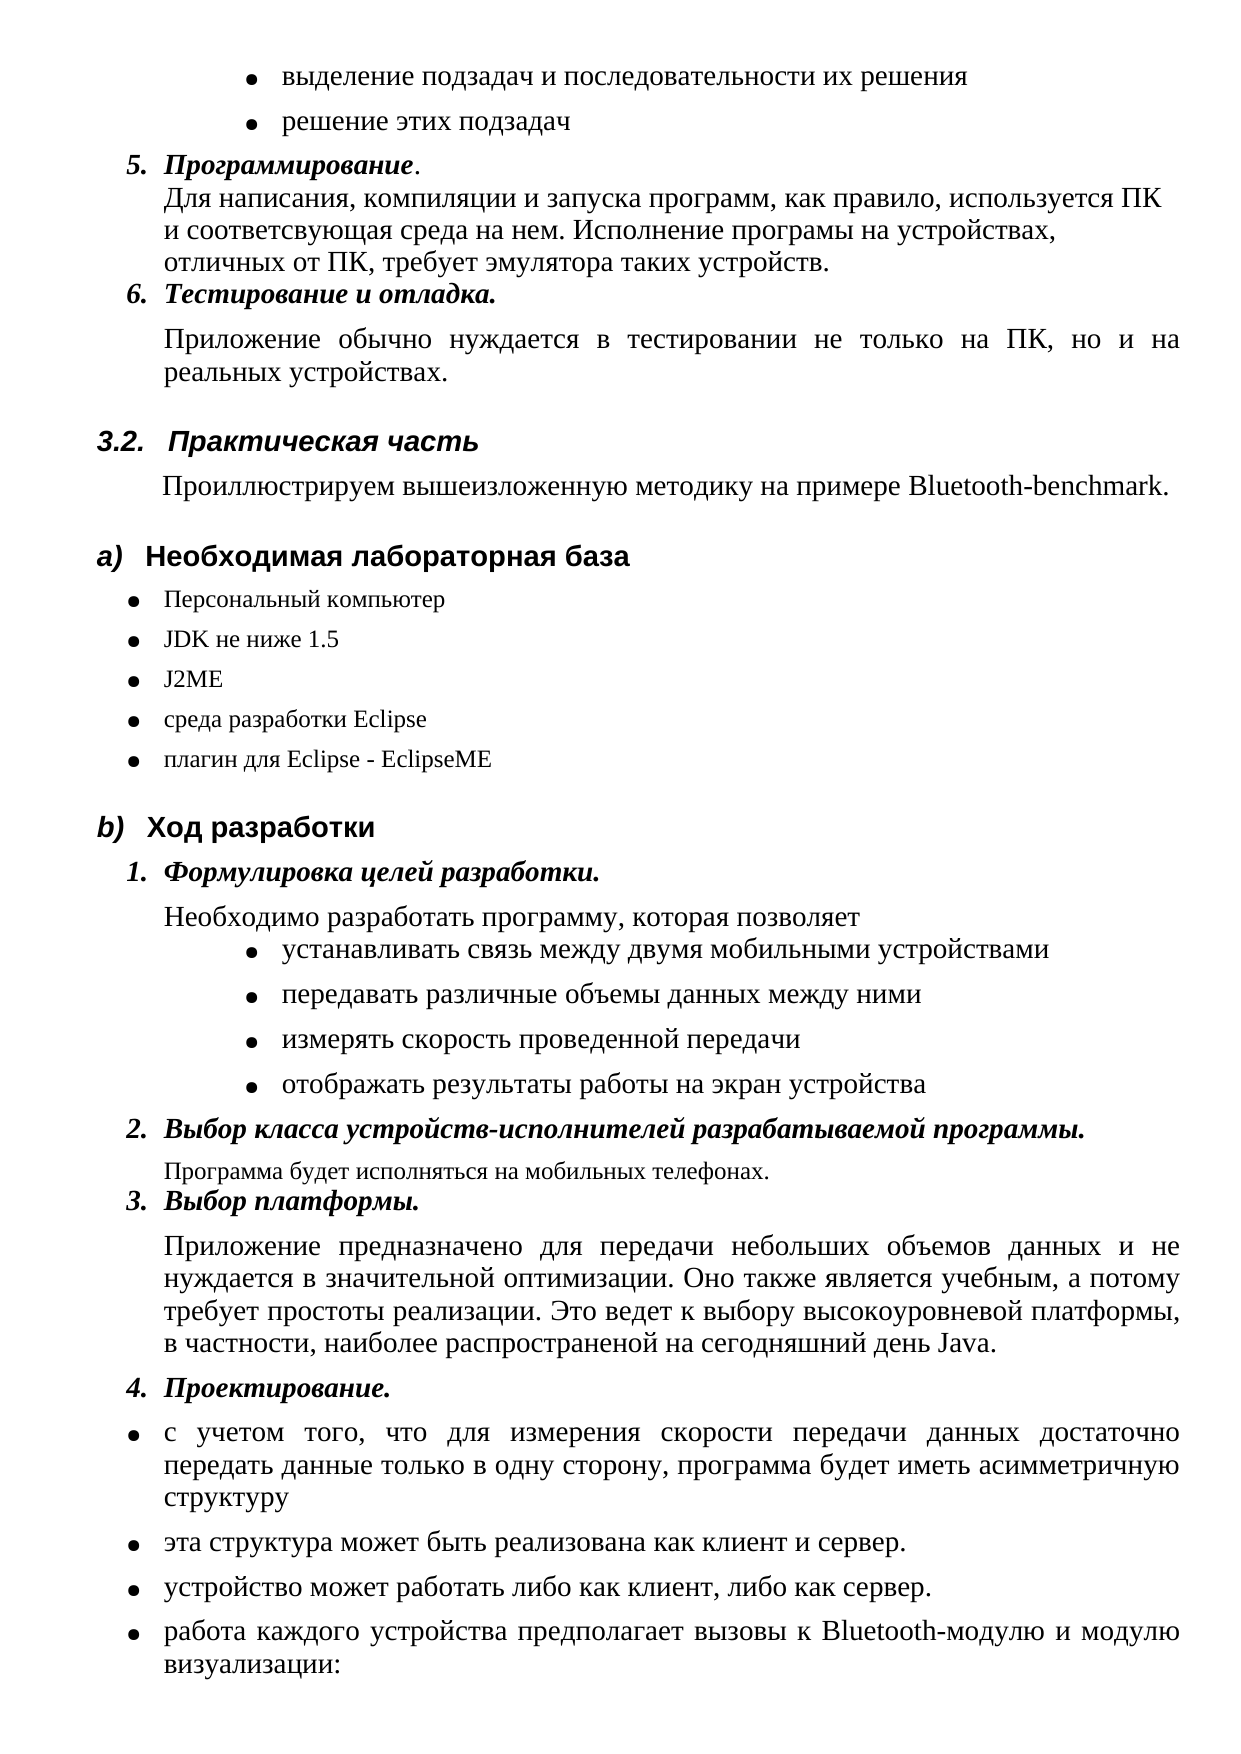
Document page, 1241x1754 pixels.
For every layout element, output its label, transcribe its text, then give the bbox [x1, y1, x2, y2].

list Персональный компьютер [126, 585, 1181, 612]
list отображать результаты работы на экран устройства [244, 1067, 1181, 1099]
list Приложение предназначено для передачи небольших объемов данных и не нуждается в значительной оптимизации. Оно также является учебным, а потому требует простоты реализации. Это ведет к выбору высокоуровневой платформы, в частности, наиболее распространеной на сегодняшний день Java. [126, 1229, 1181, 1358]
list выделение подзадач и последовательности их решения [244, 59, 1181, 91]
list Приложение обычно нуждается в тестировании не только на ПК, но и на реальных устройствах. [126, 323, 1181, 387]
list Проектирование. [126, 1371, 1181, 1403]
list передавать различные объемы данных между ними [244, 978, 1181, 1010]
subtitle Необходимая лабораторная база [88, 539, 1181, 572]
subtitle Ход разработки [88, 811, 1181, 843]
list Программа будет исполняться на мобильных телефонах. [126, 1157, 1181, 1184]
list плагин для Eclipse - EclipseME [126, 746, 1181, 773]
list JDK не ниже 1.5 [126, 625, 1181, 653]
list решение этих подзадач [244, 104, 1181, 136]
list устанавливать связь между двумя мобильными устройствами [244, 933, 1181, 965]
list Выбор платформы. [126, 1184, 1181, 1217]
subtitle Практическая часть [88, 425, 1181, 457]
list Формулировка целей разработки. [126, 856, 1181, 888]
list Для написания, компиляции и запуска программ, как правило, используется ПК и соответсвующая среда на нем. Исполнение програмы на устройствах, отличных от ПК, требует эмулятора таких устройств. [126, 181, 1181, 278]
list Выбор класса устройств-исполнителей разрабатываемой программы. [126, 1112, 1181, 1144]
list Программирование. [126, 149, 1181, 181]
text Проиллюстрируем вышеизложенную методику на примере Bluetooth-benchmark. [162, 470, 1181, 502]
list Тестирование и отладка. [126, 278, 1181, 310]
list эта структура может быть реализована как клиент и сервер. [126, 1525, 1181, 1557]
list с учетом того, что для измерения скорости передачи данных достаточно передать данные только в одну сторону, программа будет иметь асимметричную структуру [126, 1416, 1181, 1513]
list работа каждого устройства предполагает вызовы к Bluetooth-модулю и модулю визуализации: [126, 1615, 1181, 1679]
list Необходимо разработать программу, которая позволяет [126, 901, 1181, 933]
list J2ME [126, 665, 1181, 693]
list среда разработки Eclipse [126, 705, 1181, 733]
list измерять скорость проведенной передачи [244, 1022, 1181, 1055]
list устройство может работать либо как клиент, либо как сервер. [126, 1570, 1181, 1602]
